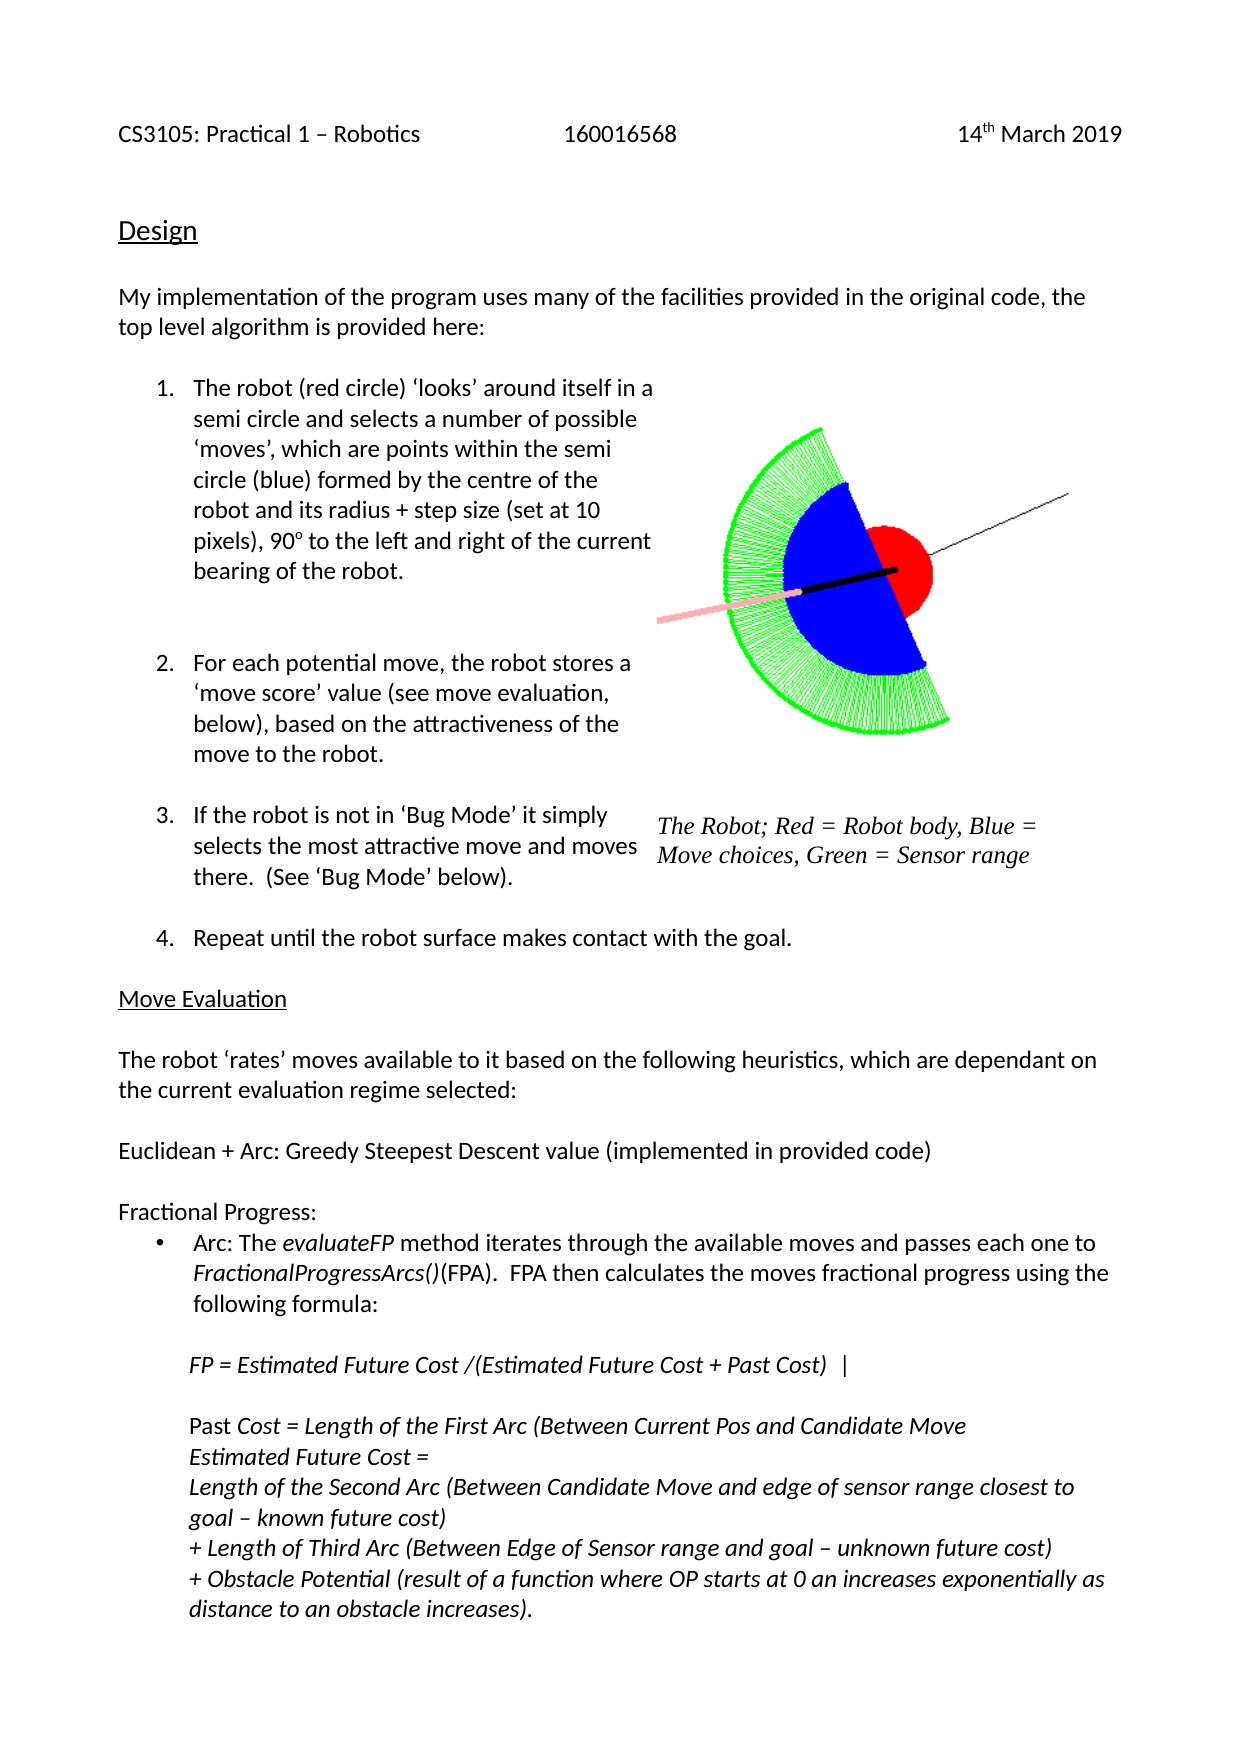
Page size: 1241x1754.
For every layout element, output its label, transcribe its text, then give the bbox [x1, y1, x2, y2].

text Length of the Second Arc (Between Candidate Move and edge of sensor range closest to goal – known future cost) [189, 1471, 1122, 1532]
text The robot ‘rates’ moves available to it based on the following heuristics, which are dependant on the current evaluation regime selected: [118, 1044, 1122, 1105]
text The Robot; Red = Robot body, Blue = Move choices, Green = Sensor range [657, 806, 1069, 869]
text Fractional Progress: [118, 1196, 1122, 1227]
list [1069, 372, 1122, 586]
text + Obstacle Potential (result of a function where OP starts at 0 an increases exponentially as distance to an obstacle increases). [189, 1563, 1122, 1624]
text Move Evaluation [118, 983, 1122, 1013]
list The robot (red circle) ‘looks’ around itself in a semi circle and selects a number of possible ‘moves’, which are points within the semi circle (blue) formed by the centre of the robot and its radius + step size (set at 10 pixels), 90o to the left and right of the current bearing of the robot. [156, 372, 657, 586]
list If the robot is not in ‘Bug Mode’ it simply selects the most attractive move and moves there. (See ‘Bug Mode’ below). [156, 800, 1122, 891]
picture [656, 377, 1069, 806]
text Euclidean + Arc: Greedy Steepest Descent value (implemented in provided code) [118, 1135, 1122, 1166]
list [1069, 647, 1122, 769]
text + Length of Third Arc (Between Edge of Sensor range and goal – unknown future cost) [189, 1532, 1122, 1563]
list Arc: The evaluateFP method iterates through the available moves and passes each one to FractionalProgressArcs()(FPA). FPA then calculates the moves fractional progress using the following formula: [156, 1227, 1122, 1318]
text My implementation of the program uses many of the facilities provided in the original code, the top level algorithm is provided here: [118, 281, 1122, 342]
list Repeat until the robot surface makes contact with the goal. [156, 922, 1122, 952]
text Design [118, 212, 1122, 247]
text Past Cost = Length of the First Arc (Between Current Pos and Candidate Move [189, 1410, 1122, 1441]
text Estimated Future Cost = [189, 1441, 1122, 1471]
text FP = Estimated Future Cost /(Estimated Future Cost + Past Cost) | [189, 1349, 1122, 1379]
list For each potential move, the robot stores a ‘move score’ value (see move evaluation, below), based on the attractiveness of the move to the robot. [156, 647, 656, 769]
